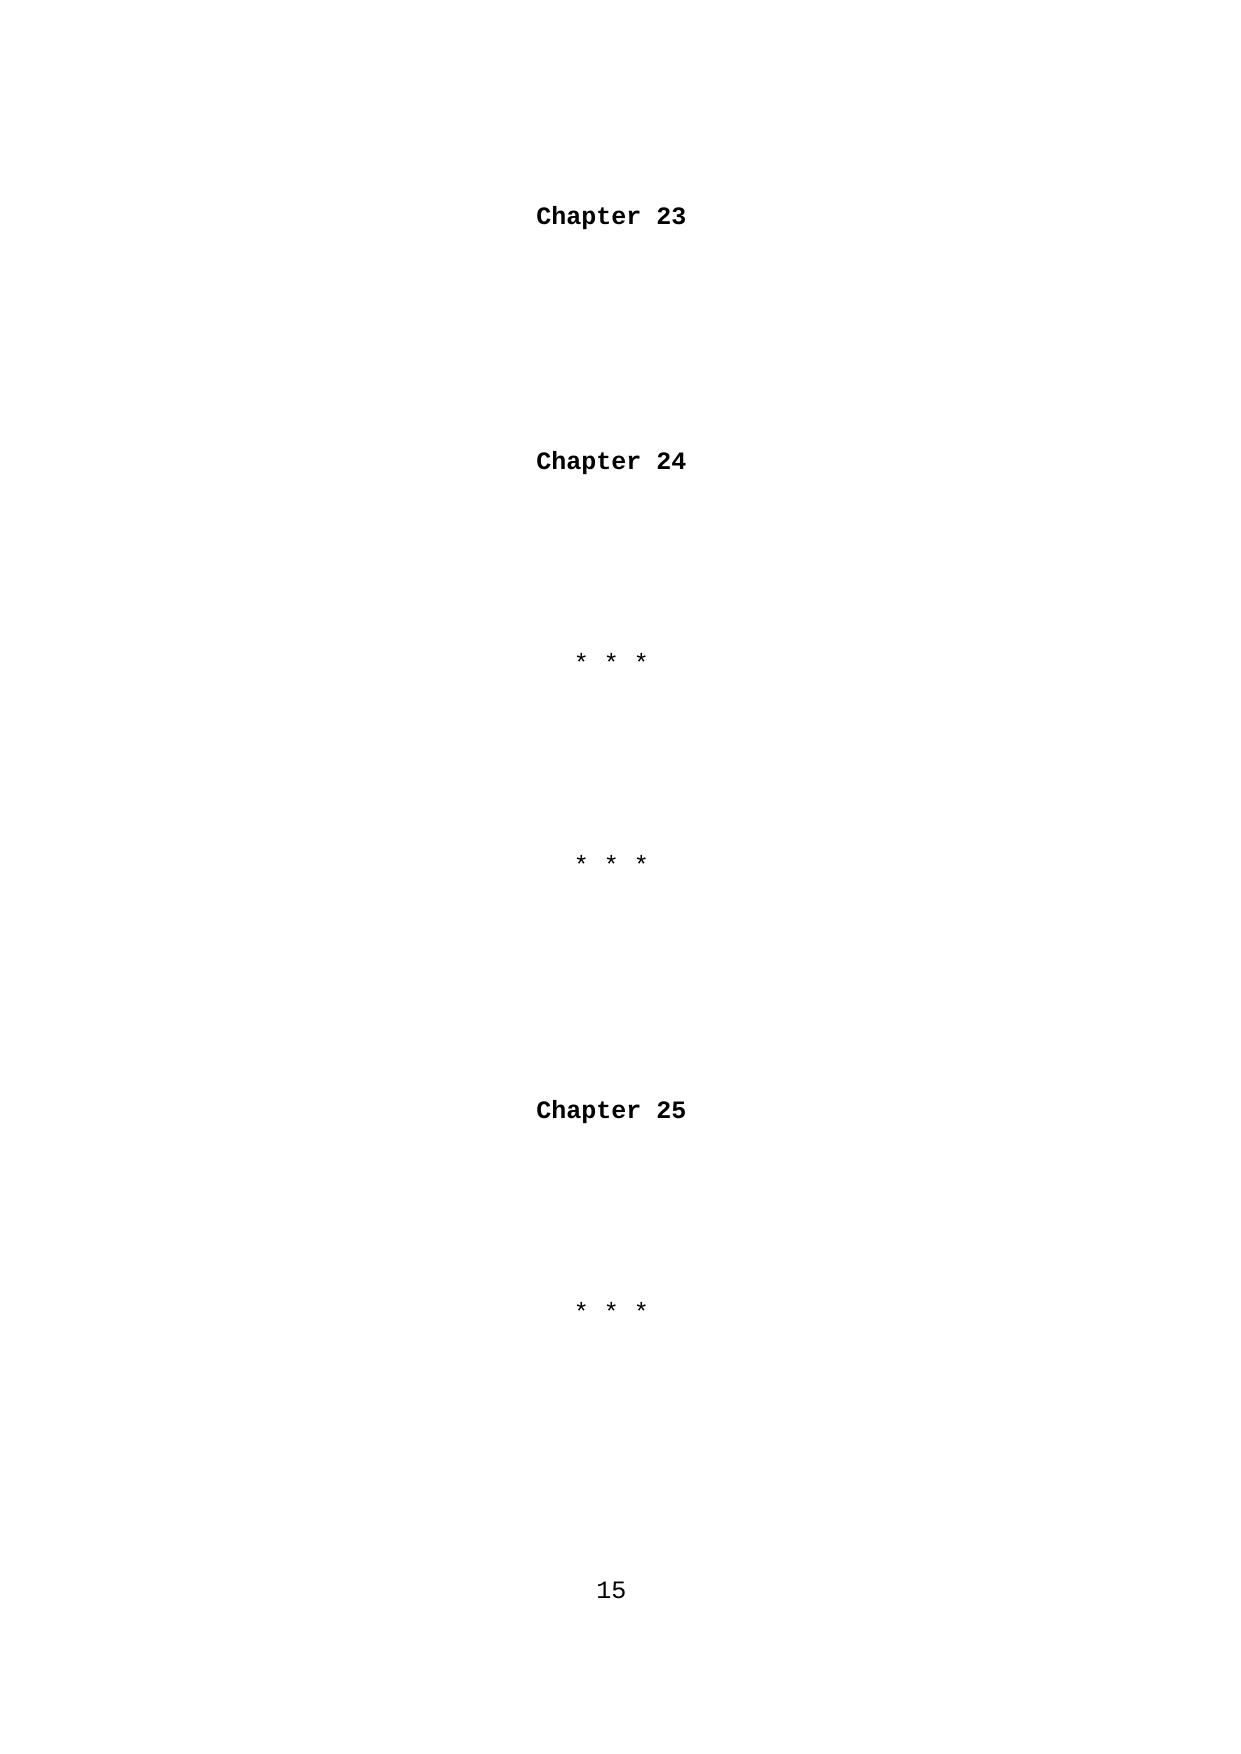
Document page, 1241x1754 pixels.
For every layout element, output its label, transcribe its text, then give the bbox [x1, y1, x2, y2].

subtitle * * * [159, 636, 1063, 679]
subtitle Chapter 23 [159, 189, 1063, 232]
subtitle Chapter 24 [159, 434, 1063, 477]
subtitle * * * [159, 1285, 1063, 1328]
subtitle * * * [159, 838, 1063, 881]
subtitle Chapter 25 [159, 1083, 1063, 1126]
